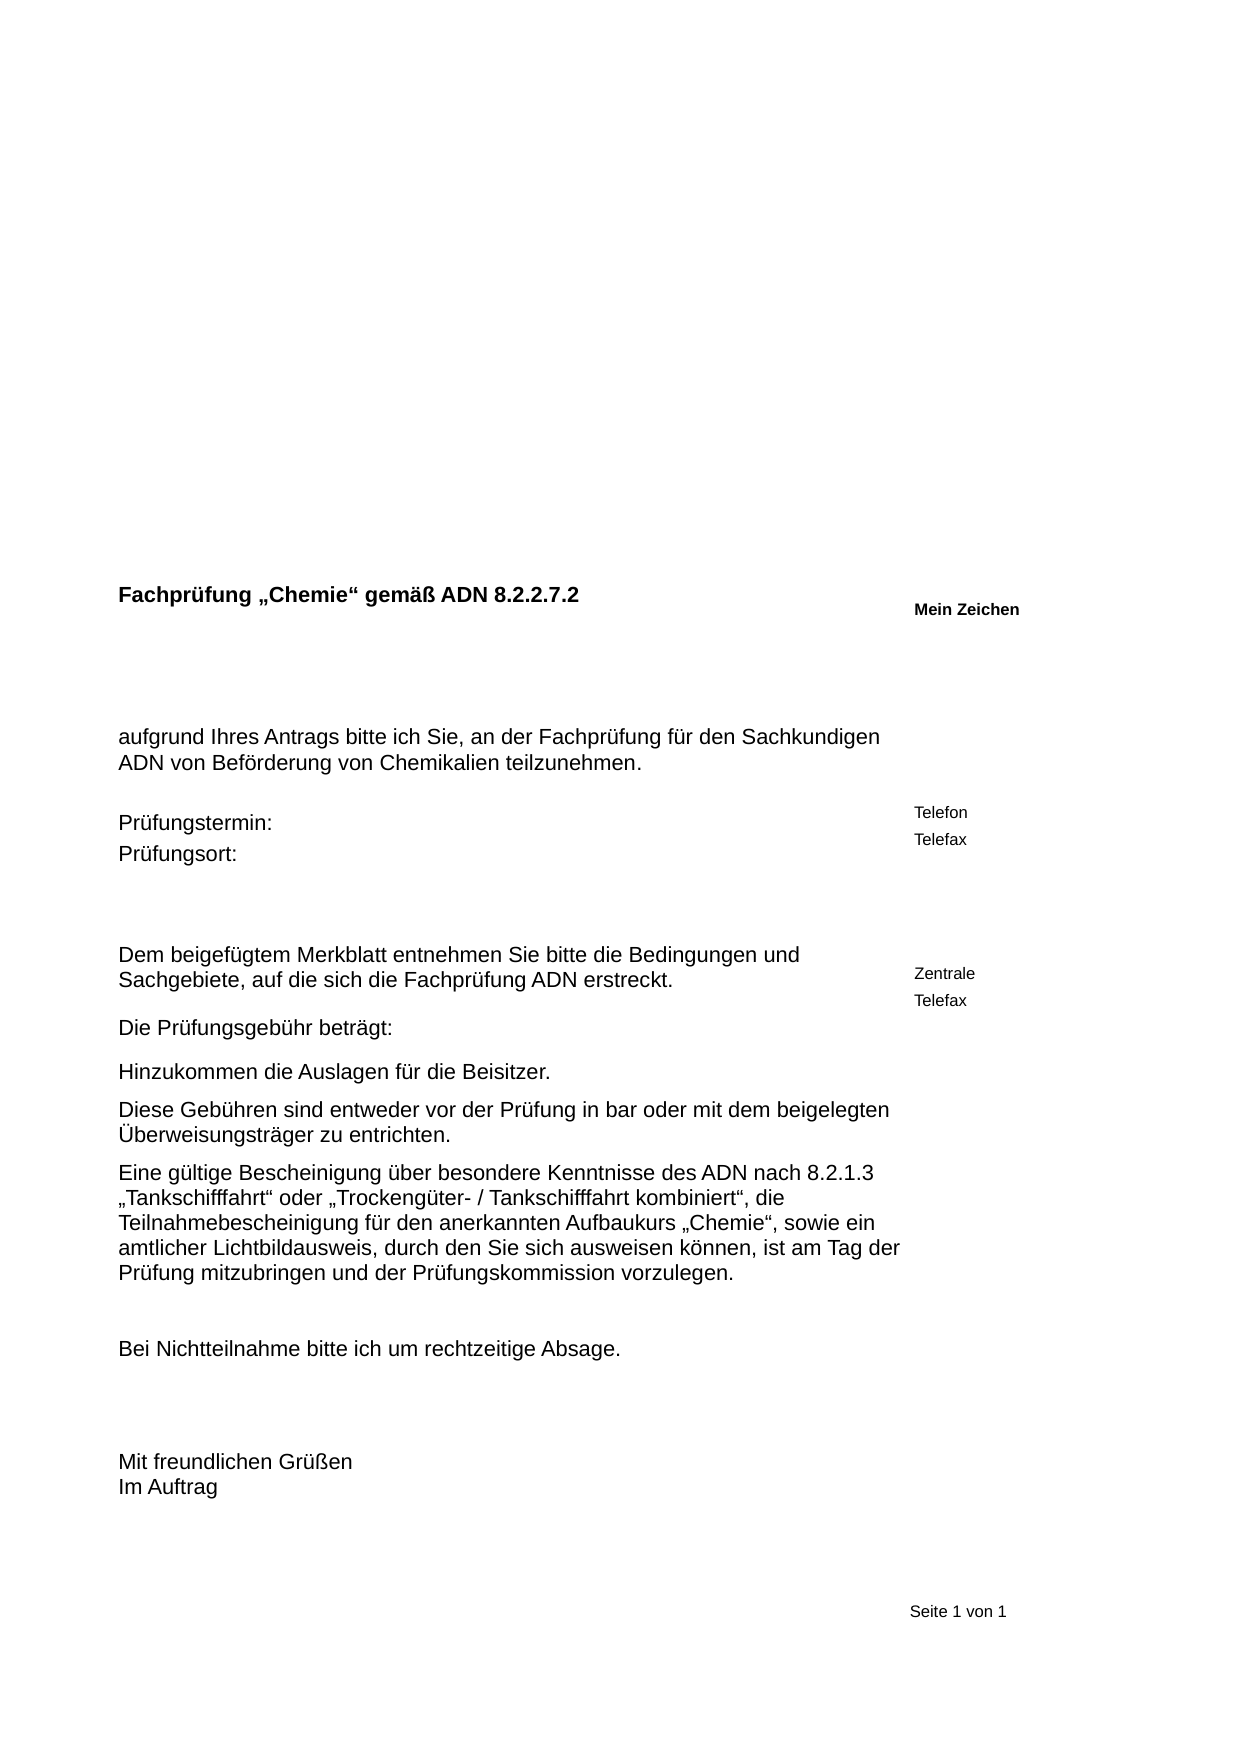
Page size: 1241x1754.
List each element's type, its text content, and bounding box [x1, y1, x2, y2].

text Hinzukommen die Auslagen für die Beisitzer. [118, 1059, 909, 1084]
text Die Prüfungsgebühr beträgt: [118, 1005, 393, 1046]
text Seite 1 von 1 [909, 1602, 1175, 1621]
text Telefon [909, 799, 983, 826]
text [828, 841, 909, 867]
text Telefax [909, 987, 983, 1014]
text [629, 1005, 909, 1046]
text Fachprüfung „Chemie“ gemäß ADN 8.2.2.7.2 [118, 582, 909, 607]
text Diese Gebühren sind entweder vor der Prüfung in bar oder mit dem beigelegten Überweisungsträger zu entrichten. [118, 1097, 909, 1147]
text Zentrale [909, 960, 983, 987]
text Eine gültige Bescheinigung über besondere Kenntnisse des ADN nach 8.2.1.3 „Tankschifffahrt“ oder „Trockengüter- / Tankschifffahrt kombiniert“, die Teilnahmebescheinigung für den anerkannten Aufbaukurs „Chemie“, sowie ein amtlicher Lichtbildausweis, durch den Sie sich ausweisen können, ist am Tag der Prüfung mitzubringen und der Prüfungskommission vorzulegen. [118, 1159, 909, 1286]
text Mein Zeichen [909, 597, 1175, 618]
text [879, 800, 909, 841]
text Telefax [909, 826, 983, 853]
text Dem beigefügtem Merkblatt entnehmen Sie bitte die Bedingungen und Sachgebiete, auf die sich die Fachprüfung ADN erstreckt. [118, 942, 909, 992]
text Im Auftrag [118, 1474, 909, 1499]
text Prüfungstermin: [118, 800, 279, 841]
text aufgrund Ihres Antrags bitte ich Sie, an der Fachprüfung für den Sachkundigen ADN von Beförderung von Chemikalien teilzunehmen. [118, 724, 909, 775]
text Prüfungsort: [118, 841, 276, 867]
text Bei Nichtteilnahme bitte ich um rechtzeitige Absage. [118, 1336, 909, 1361]
text Mit freundlichen Grüßen [118, 1449, 909, 1474]
